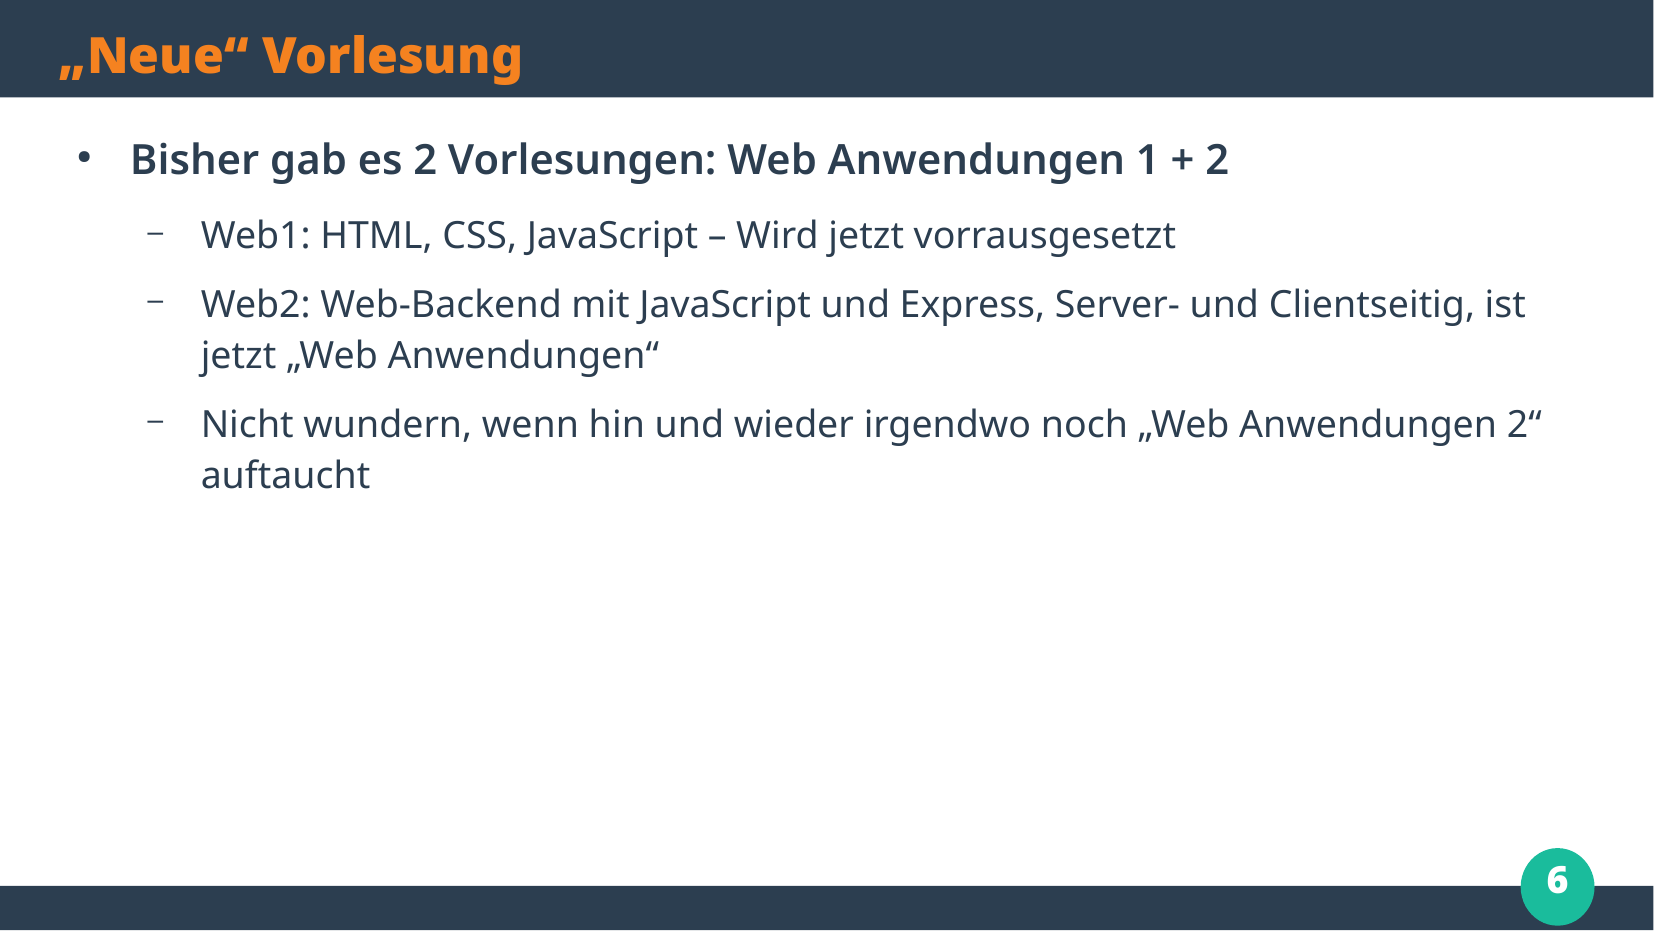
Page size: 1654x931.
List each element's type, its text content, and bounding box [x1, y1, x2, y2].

title „Neue“ Vorlesung [59, 8, 1595, 89]
list Bisher gab es 2 Vorlesungen: Web Anwendungen 1 + 2 Web1: HTML, CSS, JavaScript – Wird jetzt vorrausgesetzt Web2: Web-Backend mit JavaScript und Express, Server- und Clientseitig, ist jetzt „Web Anwendungen“ Nicht wundern, wenn hin und wieder irgendwo noch „Web Anwendungen 2“ auftaucht [59, 129, 1595, 864]
